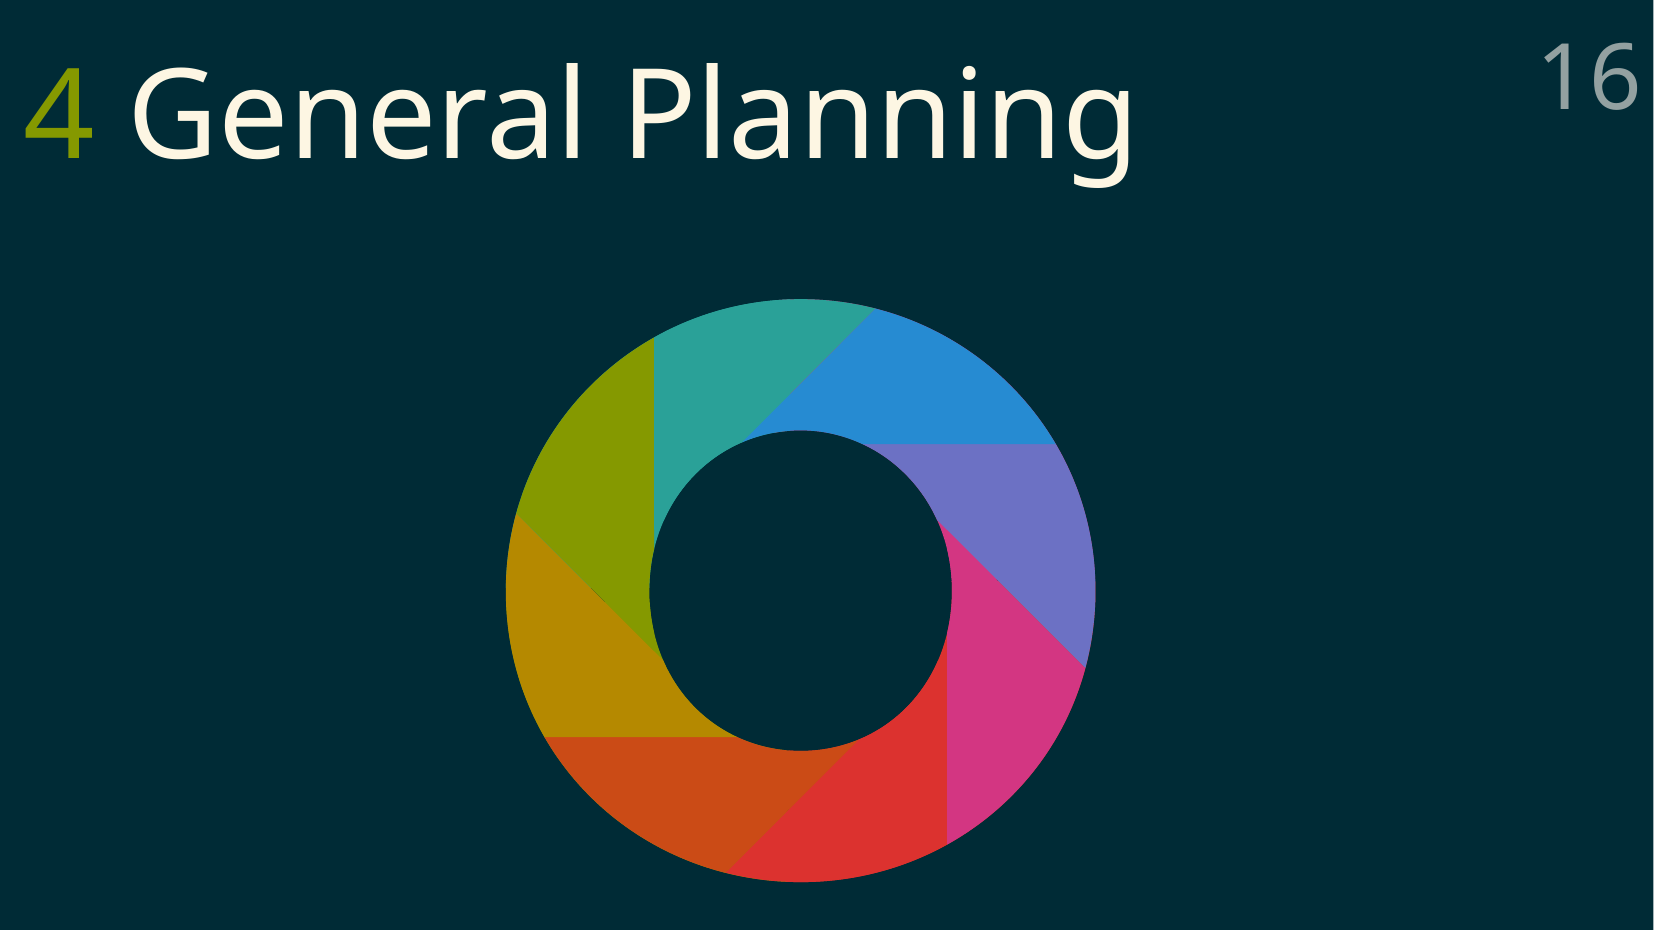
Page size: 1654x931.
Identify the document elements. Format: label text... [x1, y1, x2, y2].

picture [1076, 183, 1116, 187]
title 4 General Planning [23, 25, 1512, 331]
picture [506, 300, 1095, 882]
